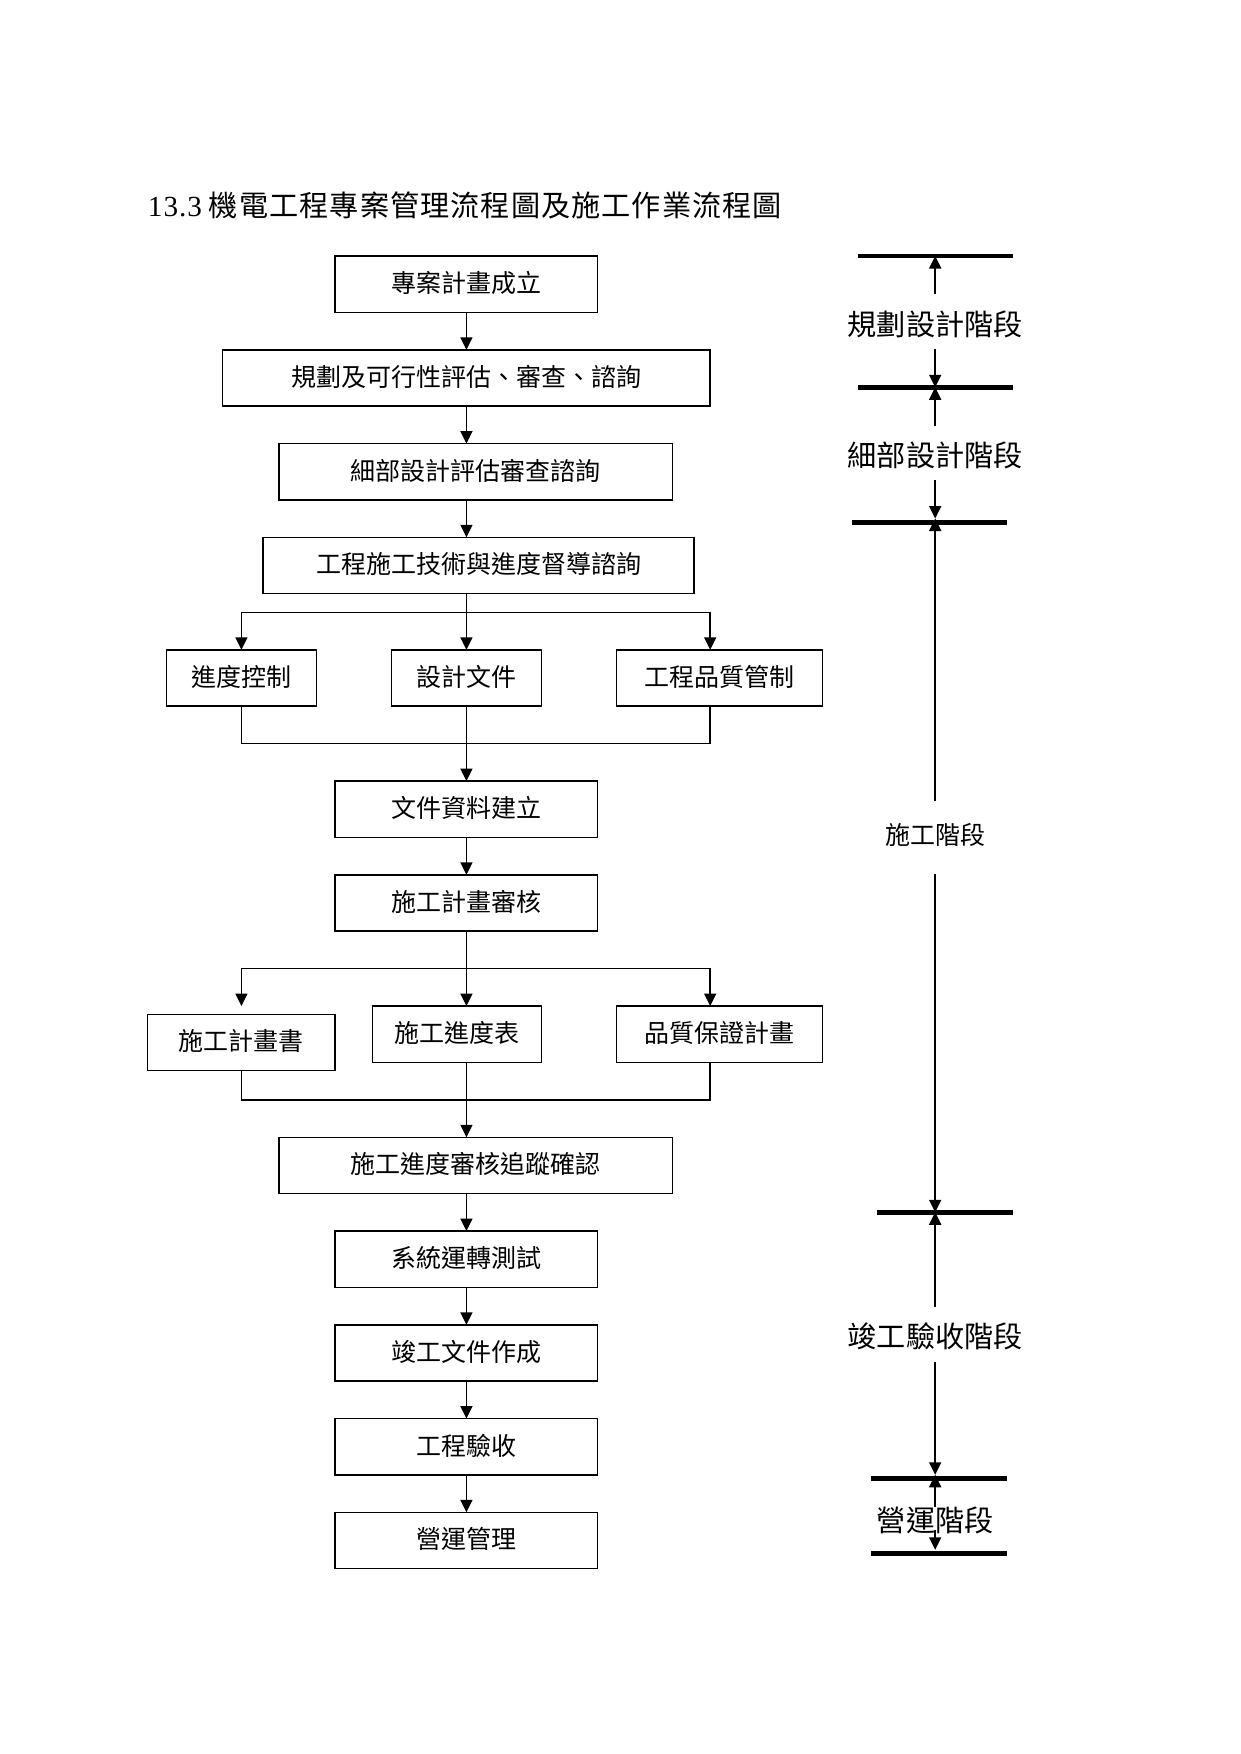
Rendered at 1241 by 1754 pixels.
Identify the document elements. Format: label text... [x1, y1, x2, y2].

subtitle 13.3機電工程專案管理流程圖及施工作業流程圖 [148, 182, 1092, 224]
